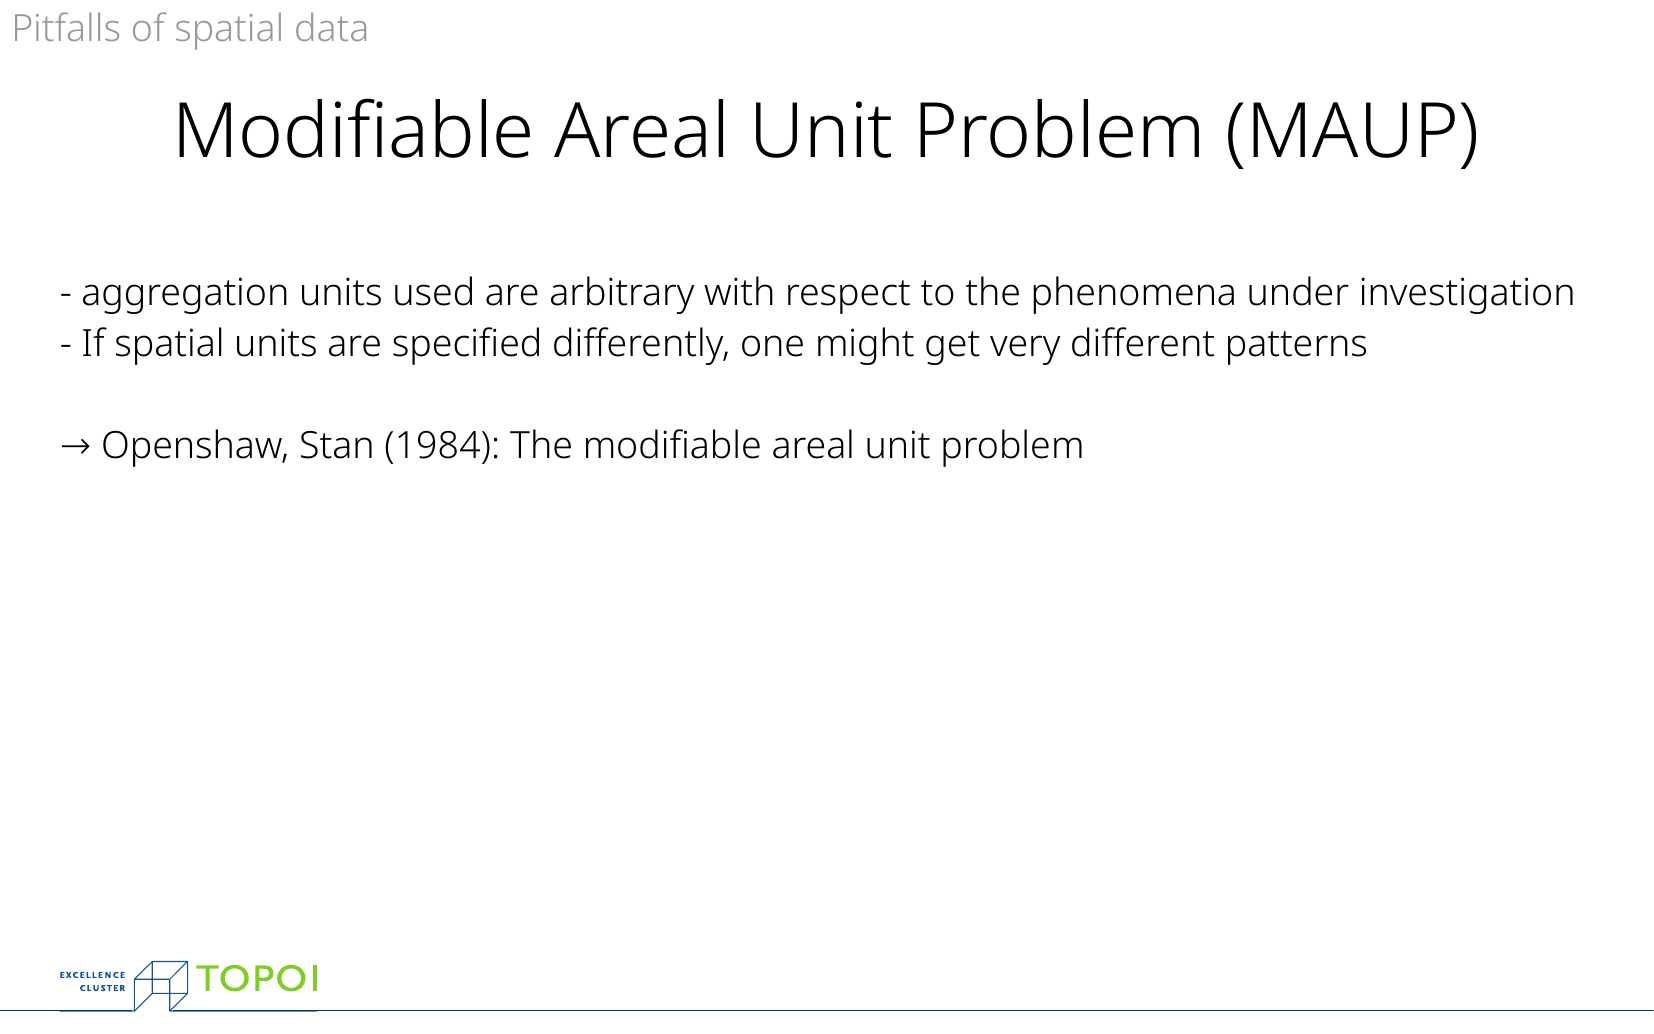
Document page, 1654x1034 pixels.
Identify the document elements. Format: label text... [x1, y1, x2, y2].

title Modifiable Areal Unit Problem (MAUP) [82, 41, 1571, 214]
text_box - aggregation units used are arbitrary with respect to the phenomena under investigation - If spatial units are specified differently, one might get very different patterns → Openshaw, Stan (1984): The modifiable areal unit problem [45, 257, 1594, 534]
text_box Pitfalls of spatial data [0, 0, 432, 61]
